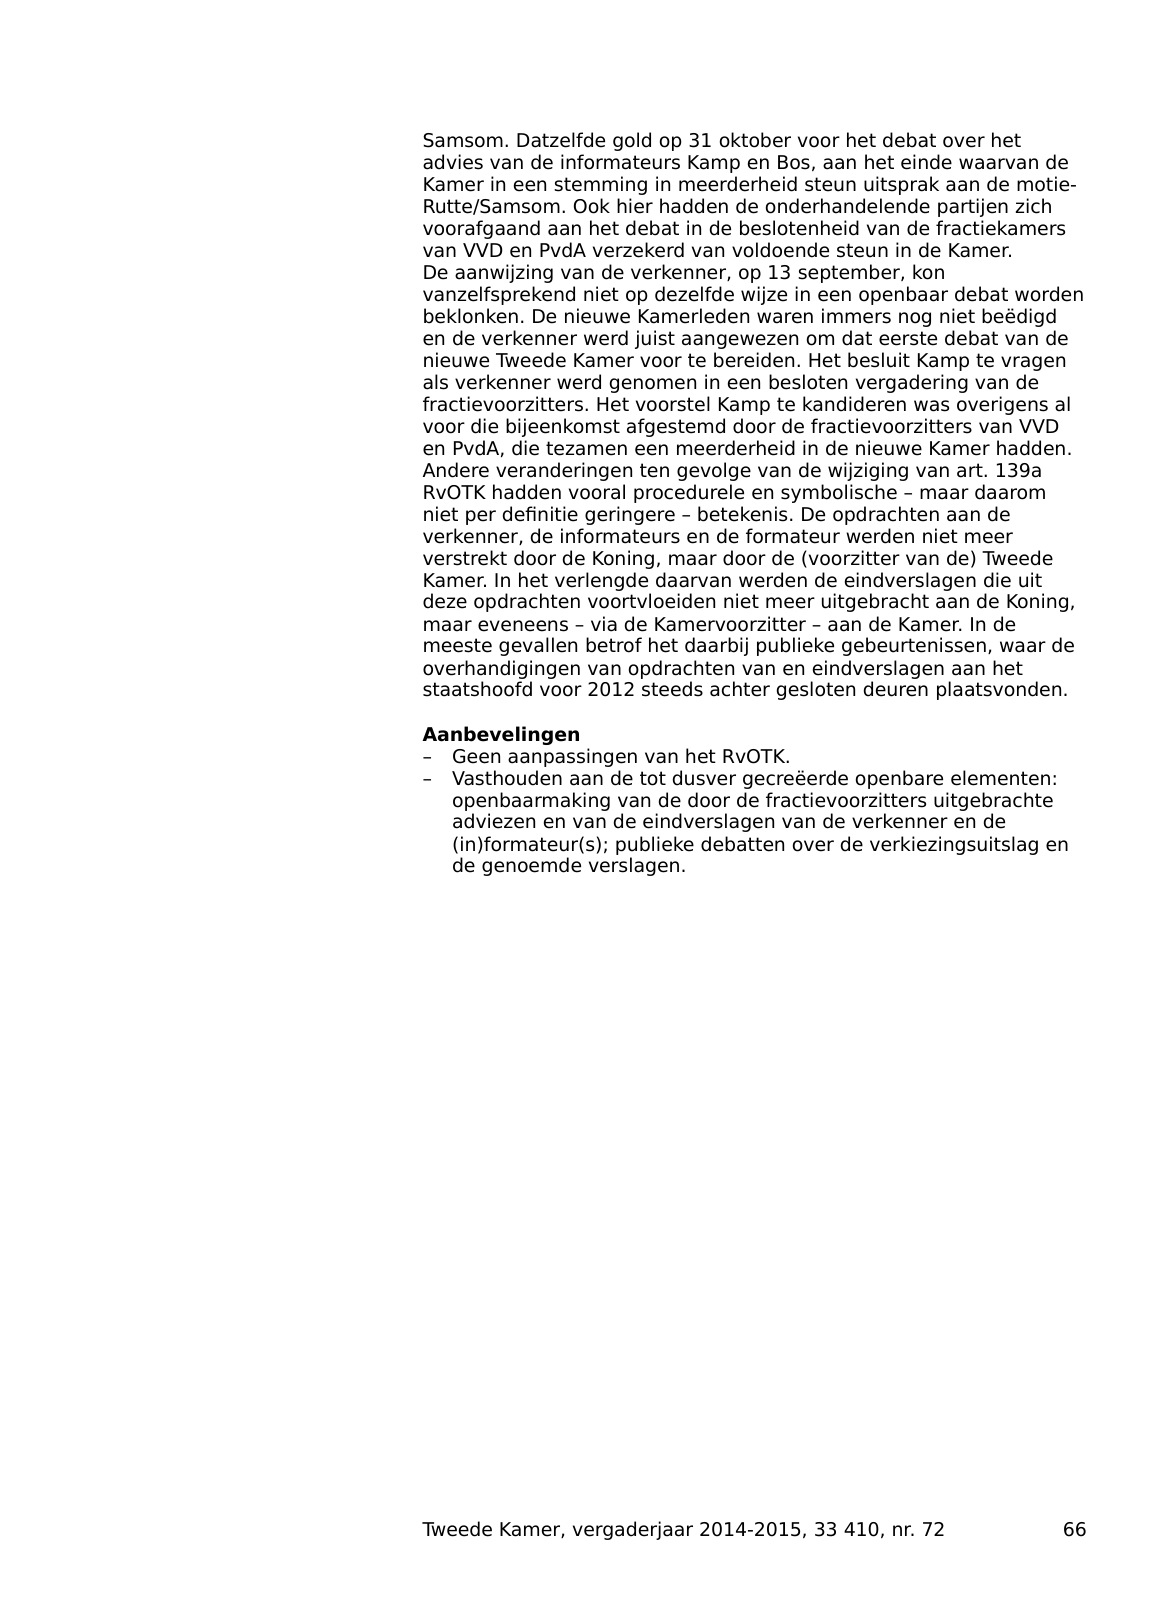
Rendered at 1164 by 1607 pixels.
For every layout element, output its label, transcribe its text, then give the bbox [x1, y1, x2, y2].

text De aanwijzing van de verkenner, op 13 september, kon vanzelfsprekend niet op dezelfde wijze in een openbaar debat worden beklonken. De nieuwe Kamerleden waren immers nog niet beëdigd en de verkenner werd juist aangewezen om dat eerste debat van de nieuwe Tweede Kamer voor te bereiden. Het besluit Kamp te vragen als verkenner werd genomen in een besloten vergadering van de fractievoorzitters. Het voorstel Kamp te kandideren was overigens al voor die bijeenkomst afgestemd door de fractievoorzitters van VVD en PvdA, die tezamen een meerderheid in de nieuwe Kamer hadden. [422, 262, 1087, 459]
subtitle Aanbevelingen [422, 723, 1087, 746]
text – Vasthouden aan de tot dusver gecreëerde openbare elementen: openbaarmaking van de door de fractievoorzitters uitgebrachte adviezen en van de eindverslagen van de verkenner en de (in)formateur(s); publieke debatten over de verkiezingsuitslag en de genoemde verslagen. [422, 767, 1087, 877]
text Andere veranderingen ten gevolge van de wijziging van art. 139a RvOTK hadden vooral procedurele en symbolische – maar daarom niet per definitie geringere – betekenis. De opdrachten aan de verkenner, de informateurs en de formateur werden niet meer verstrekt door de Koning, maar door de (voorzitter van de) Tweede Kamer. In het verlengde daarvan werden de eindverslagen die uit deze opdrachten voortvloeiden niet meer uitgebracht aan de Koning, maar eveneens – via de Kamervoorzitter – aan de Kamer. In de meeste gevallen betrof het daarbij publieke gebeurtenissen, waar de overhandigingen van opdrachten van en eindverslagen aan het staatshoofd voor 2012 steeds achter gesloten deuren plaatsvonden. [422, 459, 1087, 701]
text – Geen aanpassingen van het RvOTK. [422, 746, 1087, 767]
text Samsom. Datzelfde gold op 31 oktober voor het debat over het advies van de informateurs Kamp en Bos, aan het einde waarvan de Kamer in een stemming in meerderheid steun uitsprak aan de motie-Rutte/Samsom. Ook hier hadden de onderhandelende partijen zich voorafgaand aan het debat in de beslotenheid van de fractiekamers van VVD en PvdA verzekerd van voldoende steun in de Kamer. [422, 130, 1087, 262]
